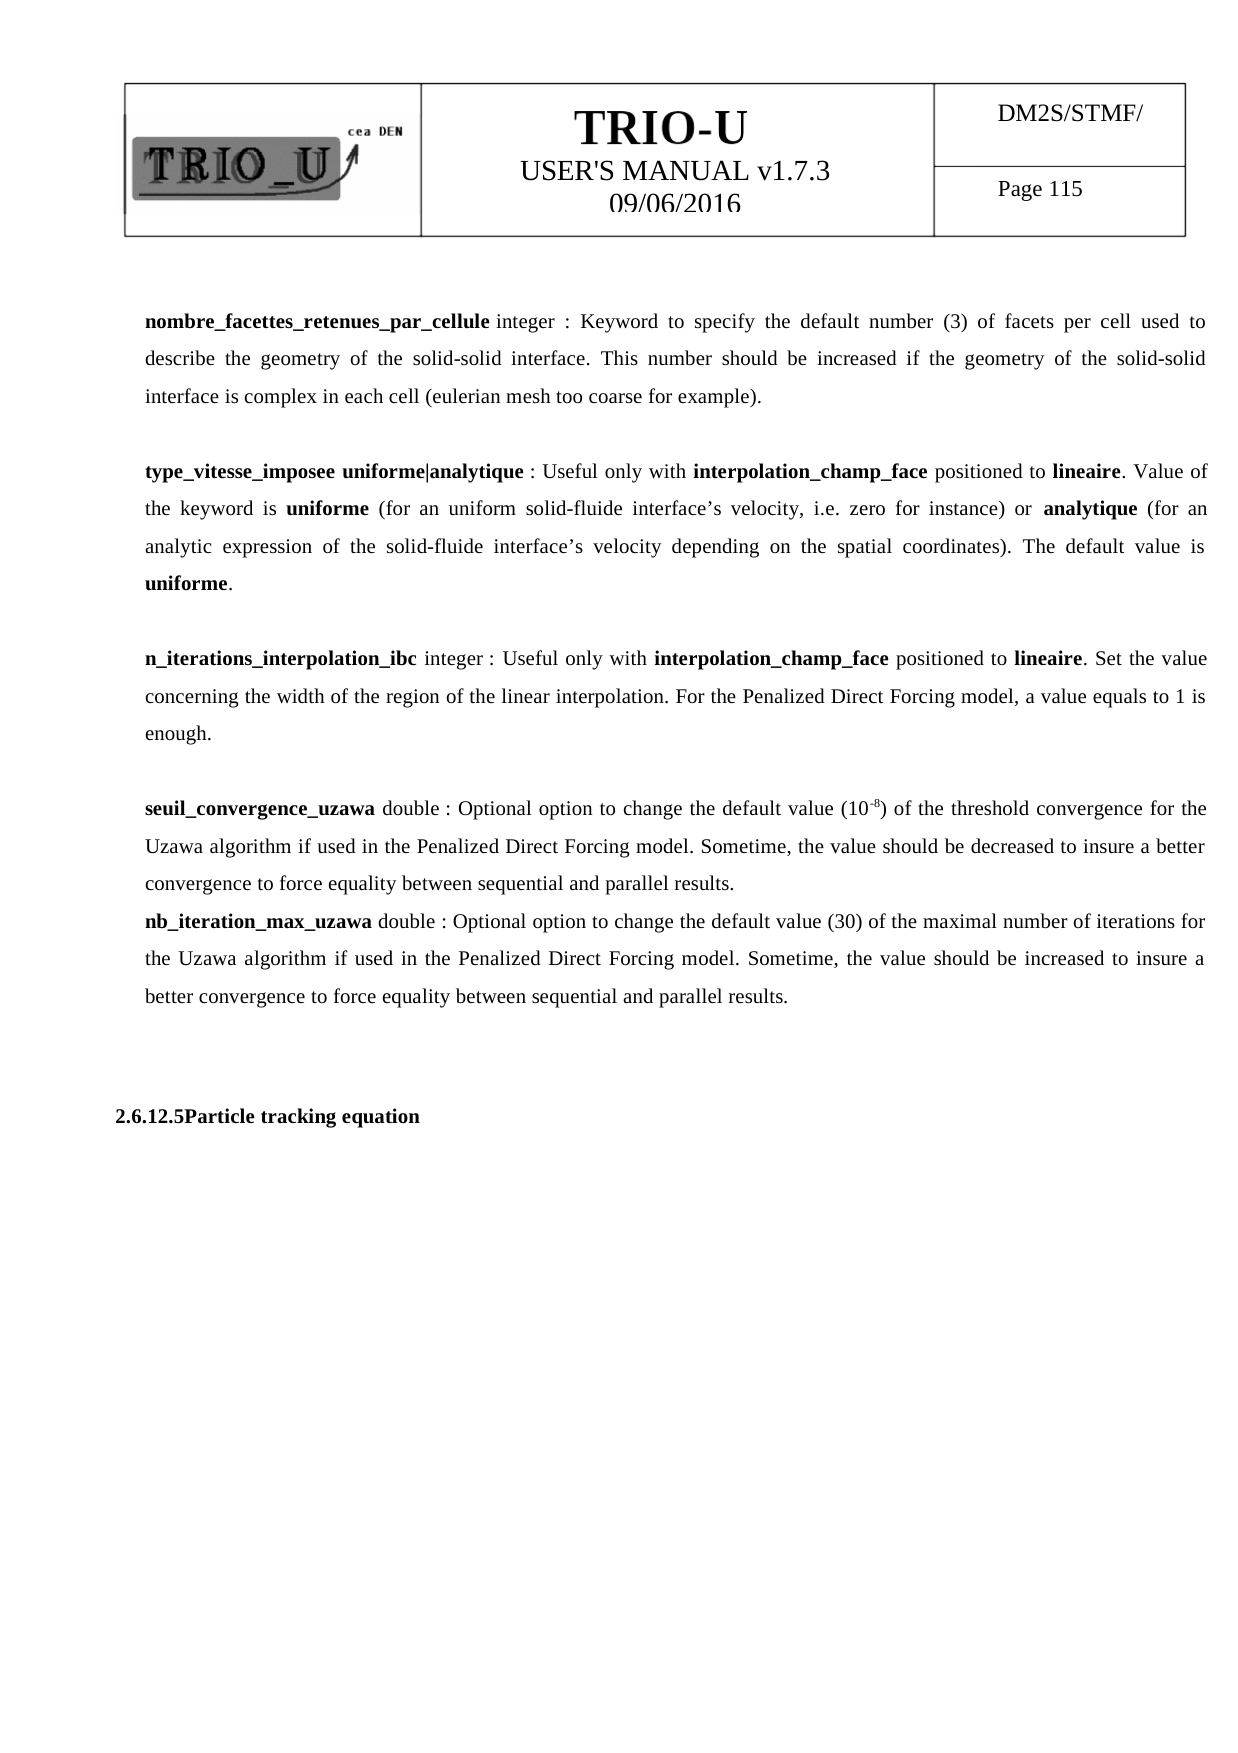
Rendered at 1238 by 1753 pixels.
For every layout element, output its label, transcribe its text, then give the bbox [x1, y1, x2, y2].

text type_vitesse_imposee uniforme|analytique : Useful only with interpolation_champ_face positioned to lineaire. Value of the keyword is uniforme (for an uniform solid-fluide interface’s velocity, i.e. zero for instance) or analytique (for an analytic expression of the solid-fluide interface’s velocity depending on the spatial coordinates). The default value is uniforme. [145, 445, 1208, 595]
text nombre_facettes_retenues_par_cellule integer : Keyword to specify the default number (3) of facets per cell used to describe the geometry of the solid-solid interface. This number should be increased if the geometry of the solid-solid interface is complex in each cell (eulerian mesh too coarse for example). [145, 295, 1208, 408]
text seuil_convergence_uzawa double : Optional option to change the default value (10-8) of the threshold convergence for the Uzawa algorithm if used in the Penalized Direct Forcing model. Sometime, the value should be decreased to insure a better convergence to force equality between sequential and parallel results. [145, 783, 1208, 895]
text n_iterations_interpolation_ibc integer : Useful only with interpolation_champ_face positioned to lineaire. Set the value concerning the width of the region of the linear interpolation. For the Penalized Direct Forcing model, a value equals to 1 is enough. [145, 633, 1208, 745]
text nb_iteration_max_uzawa double : Optional option to change the default value (30) of the maximal number of iterations for the Uzawa algorithm if used in the Penalized Direct Forcing model. Sometime, the value should be increased to insure a better convergence to force equality between sequential and parallel results. [145, 895, 1208, 1008]
subtitle Particle tracking equation [115, 1104, 1165, 1128]
